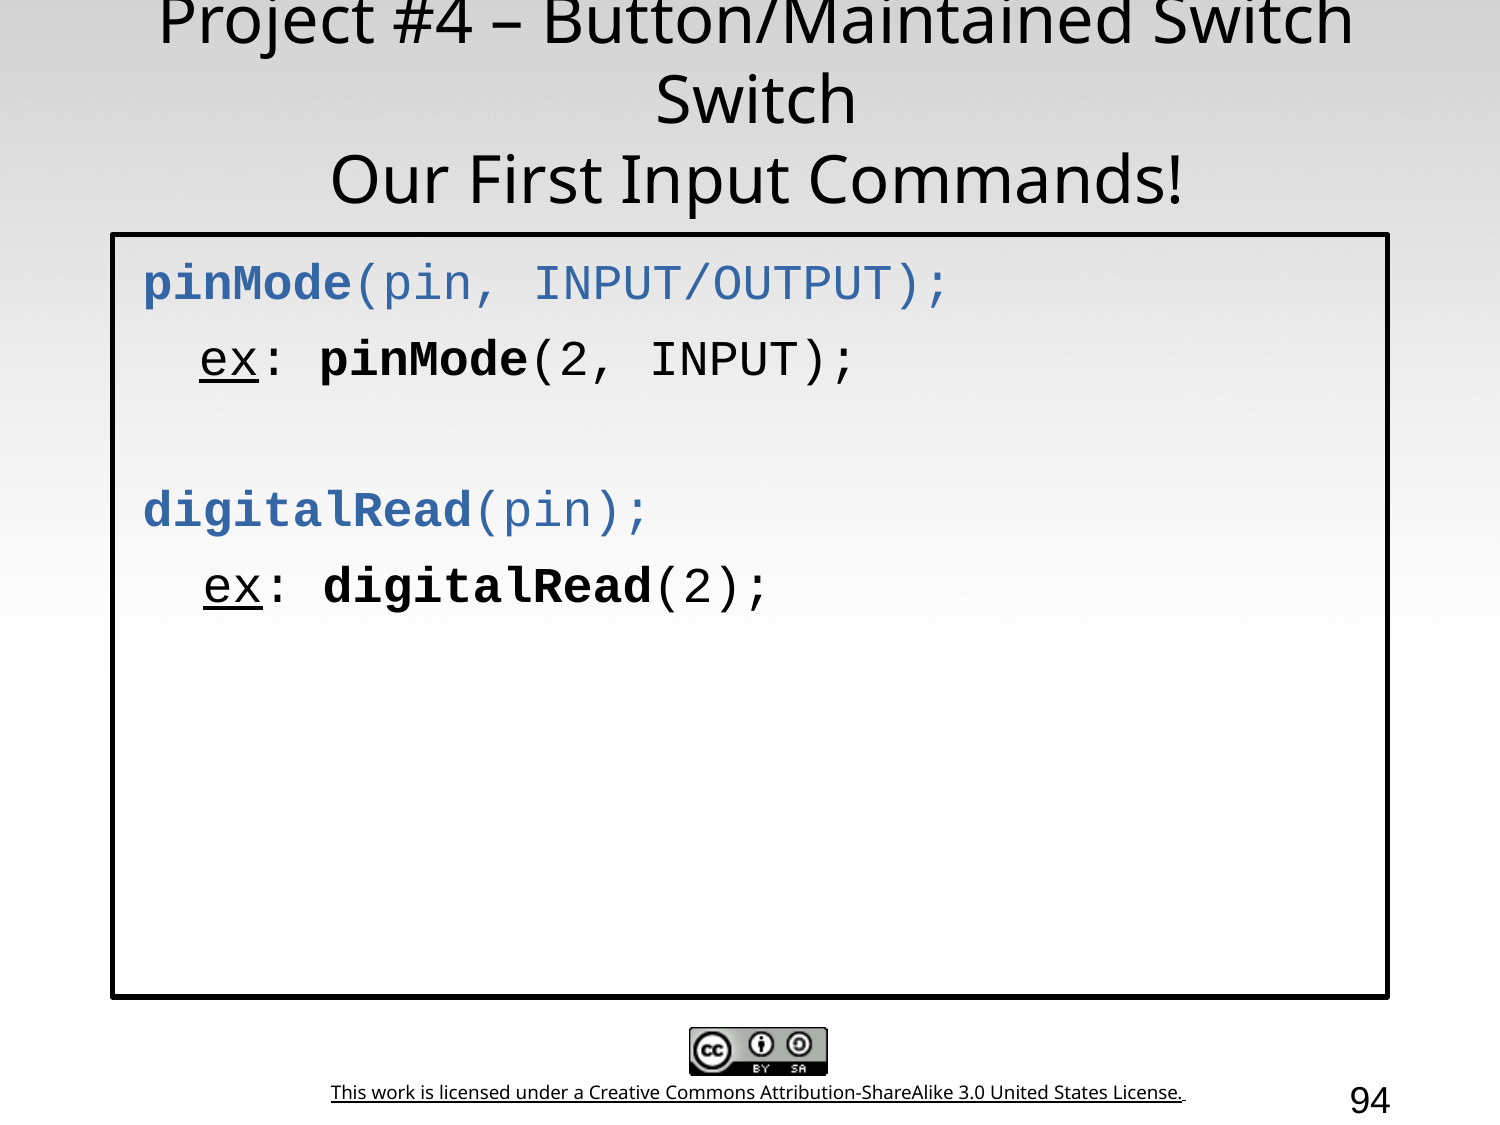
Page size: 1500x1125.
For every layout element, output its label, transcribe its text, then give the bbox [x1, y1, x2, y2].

picture [392, 191, 410, 199]
picture [342, 191, 368, 198]
picture [1103, 191, 1122, 199]
picture [736, 191, 754, 199]
list pinMode(pin, INPUT/OUTPUT); ex: pinMode(2, INPUT); digitalRead(pin); ex: digitalRead(2); [112, 234, 1388, 998]
picture [696, 191, 714, 199]
title Project #4 – Button/Maintained Switch Switch Our First Input Commands! [75, 2, 1441, 191]
picture [860, 191, 879, 199]
picture [1023, 191, 1040, 199]
picture [0, 0, 1500, 1125]
